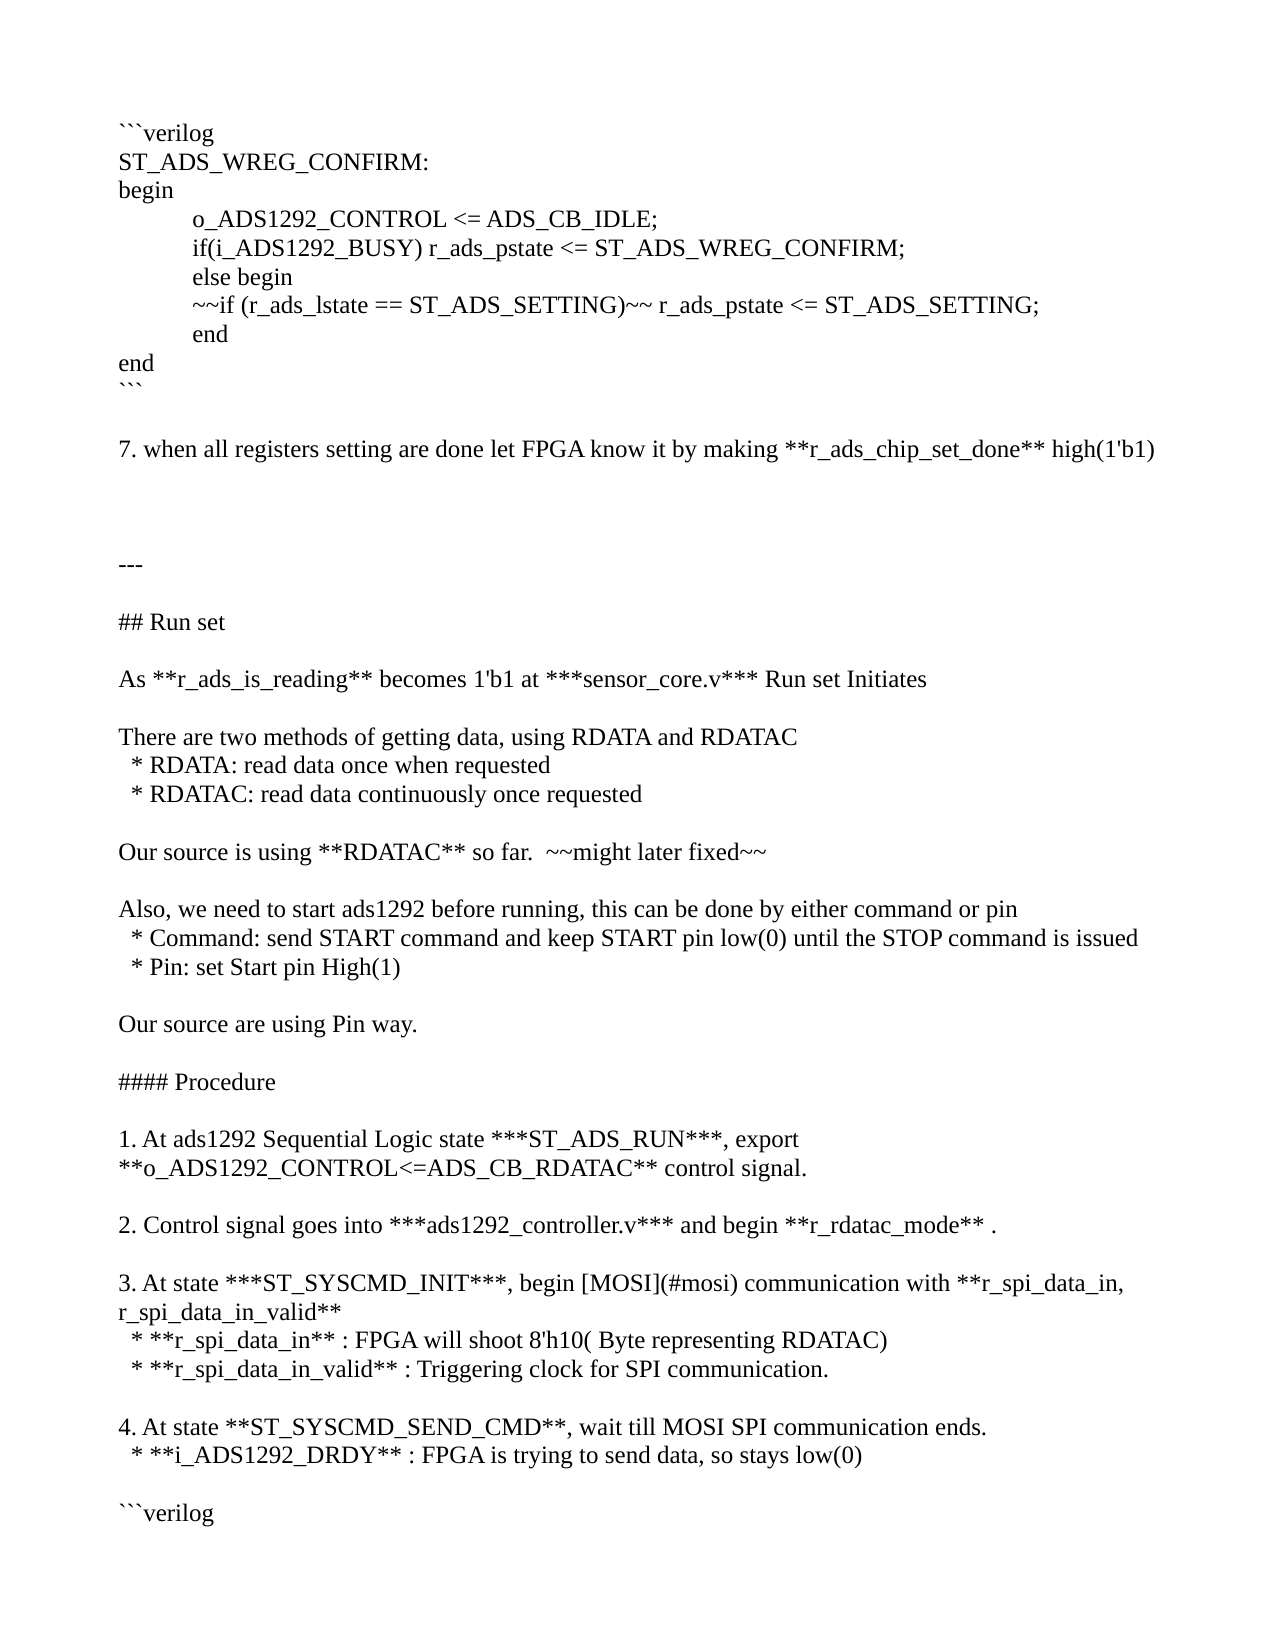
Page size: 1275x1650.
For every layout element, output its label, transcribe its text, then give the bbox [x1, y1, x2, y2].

text * RDATAC: read data continuously once requested [118, 779, 1157, 808]
text Our source is using **RDATAC** so far. ~~might later fixed~~ [118, 837, 1157, 866]
text 3. At state ***ST_SYSCMD_INIT***, begin [MOSI](#mosi) communication with **r_spi_data_in, r_spi_data_in_valid** [118, 1268, 1157, 1326]
text --- [118, 549, 1157, 578]
text * **r_spi_data_in** : FPGA will shoot 8'h10( Byte representing RDATAC) [118, 1326, 1157, 1354]
text 2. Control signal goes into ***ads1292_controller.v*** and begin **r_rdatac_mode** . [118, 1211, 1157, 1239]
text * **i_ADS1292_DRDY** : FPGA is trying to send data, so stays low(0) [118, 1441, 1157, 1469]
text 4. At state **ST_SYSCMD_SEND_CMD**, wait till MOSI SPI communication ends. [118, 1412, 1157, 1441]
text ``` [118, 377, 1157, 406]
text 1. At ads1292 Sequential Logic state ***ST_ADS_RUN***, export **o_ADS1292_CONTROL<=ADS_CB_RDATAC** control signal. [118, 1124, 1157, 1182]
text ```verilog [118, 118, 1157, 147]
text ~~if (r_ads_lstate == ST_ADS_SETTING)~~ r_ads_pstate <= ST_ADS_SETTING; [118, 291, 1157, 319]
text end [118, 319, 1157, 348]
text 7. when all registers setting are done let FPGA know it by making **r_ads_chip_set_done** high(1'b1) [118, 434, 1157, 463]
text * **r_spi_data_in_valid** : Triggering clock for SPI communication. [118, 1354, 1157, 1383]
text Our source are using Pin way. [118, 1009, 1157, 1038]
text end [118, 348, 1157, 377]
text begin [118, 176, 1157, 204]
text * RDATA: read data once when requested [118, 751, 1157, 779]
text There are two methods of getting data, using RDATA and RDATAC [118, 722, 1157, 751]
text ```verilog [118, 1498, 1157, 1527]
text if(i_ADS1292_BUSY) r_ads_pstate <= ST_ADS_WREG_CONFIRM; [118, 233, 1157, 262]
text Also, we need to start ads1292 before running, this can be done by either command or pin [118, 894, 1157, 923]
text * Command: send START command and keep START pin low(0) until the STOP command is issued [118, 923, 1157, 952]
text else begin [118, 262, 1157, 291]
text #### Procedure [118, 1067, 1157, 1096]
text ## Run set [118, 607, 1157, 636]
text * Pin: set Start pin High(1) [118, 952, 1157, 981]
text ST_ADS_WREG_CONFIRM: [118, 147, 1157, 176]
text As **r_ads_is_reading** becomes 1'b1 at ***sensor_core.v*** Run set Initiates [118, 664, 1157, 693]
text o_ADS1292_CONTROL <= ADS_CB_IDLE; [118, 204, 1157, 233]
